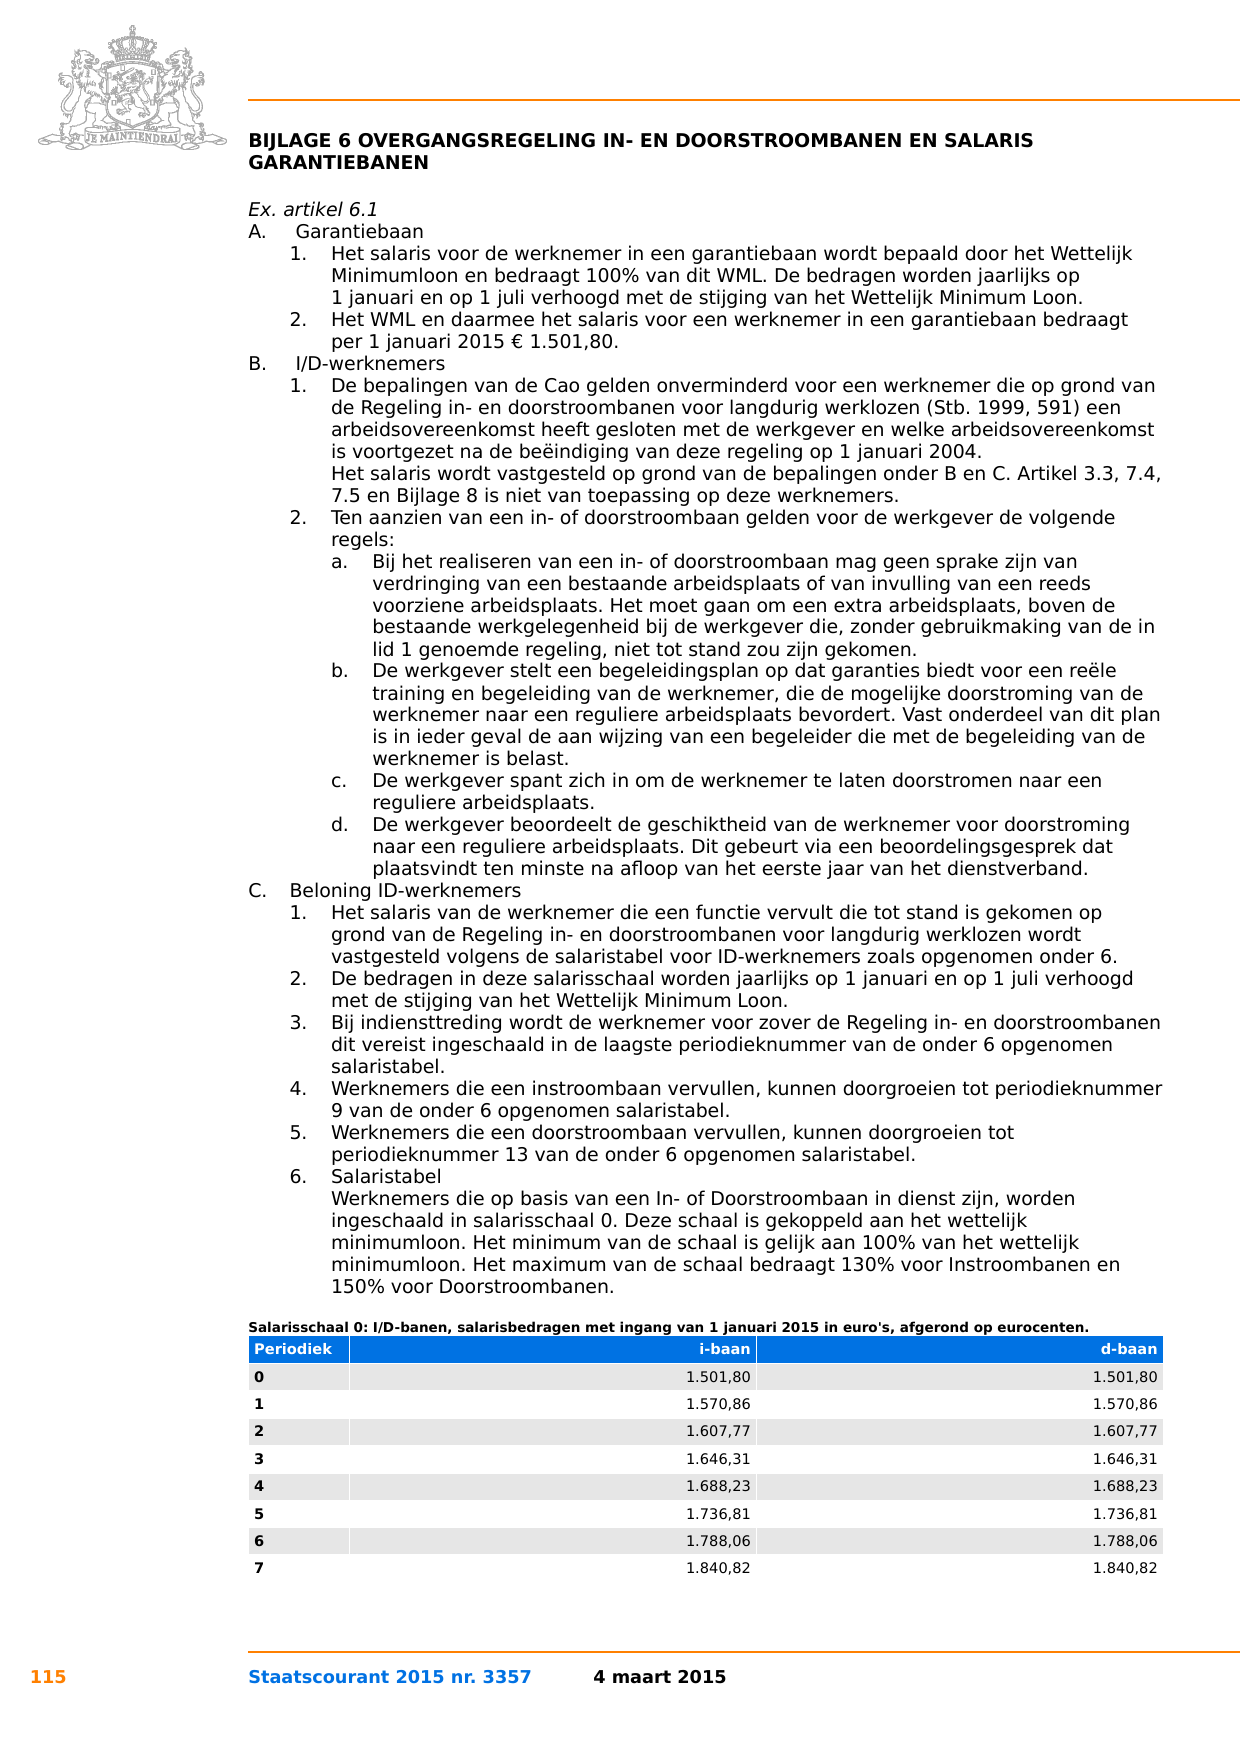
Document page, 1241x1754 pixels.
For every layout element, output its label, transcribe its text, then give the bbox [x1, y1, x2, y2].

text Werknemers die op basis van een In- of Doorstroombaan in dienst zijn, worden ingeschaald in salarisschaal 0. Deze schaal is gekoppeld aan het wettelijk minimumloon. Het minimum van de schaal is gelijk aan 100% van het wettelijk minimumloon. Het maximum van de schaal bedraagt 130% voor Instroombanen en 150% voor Doorstroombanen. [331, 1188, 1163, 1298]
subtitle BIJLAGE 6 OVERGANGSREGELING IN- EN DOORSTROOMBANEN EN SALARIS GARANTIEBANEN [248, 130, 1163, 174]
text 1. De bepalingen van de Cao gelden onverminderd voor een werknemer die op grond van de Regeling in- en doorstroombanen voor langdurig werklozen (Stb. 1999, 591) een arbeidsovereenkomst heeft gesloten met de werkgever en welke arbeidsovereenkomst is voortgezet na de beëindiging van deze regeling op 1 januari 2004. [289, 375, 1163, 463]
text C. Beloning ID-werknemers [248, 880, 1163, 902]
table_cell d-baan [757, 1336, 1163, 1363]
text 1. Het salaris voor de werknemer in een garantiebaan wordt bepaald door het Wettelijk Minimumloon en bedraagt 100% van dit WML. De bedragen worden jaarlijks op 1 januari en op 1 juli verhoogd met de stijging van het Wettelijk Minimum Loon. [289, 243, 1163, 309]
table_cell 1.501,80 [350, 1364, 756, 1390]
table_cell 1.736,81 [757, 1501, 1163, 1527]
table_cell i-baan [350, 1336, 756, 1363]
table_cell 1.788,06 [350, 1528, 756, 1554]
text 5. Werknemers die een doorstroombaan vervullen, kunnen doorgroeien tot periodieknummer 13 van de onder 6 opgenomen salaristabel. [289, 1122, 1163, 1166]
table_cell 1.570,86 [350, 1391, 756, 1418]
text 2. De bedragen in deze salarisschaal worden jaarlijks op 1 januari en op 1 juli verhoogd met de stijging van het Wettelijk Minimum Loon. [289, 968, 1163, 1012]
table_cell 1.788,06 [757, 1528, 1163, 1554]
table_cell 1.646,31 [757, 1446, 1163, 1472]
table_cell 1.736,81 [350, 1501, 756, 1527]
table_cell 0 [249, 1364, 349, 1390]
table_cell 4 [249, 1474, 349, 1500]
text 6. Salaristabel [289, 1166, 1163, 1188]
table_cell 1.501,80 [757, 1364, 1163, 1390]
text Het salaris wordt vastgesteld op grond van de bepalingen onder B en C. Artikel 3.3, 7.4, 7.5 en Bijlage 8 is niet van toepassing op deze werknemers. [331, 463, 1163, 507]
text Ex. artikel 6.1 [248, 199, 1163, 221]
table_cell 3 [249, 1446, 349, 1472]
text 4. Werknemers die een instroombaan vervullen, kunnen doorgroeien tot periodieknummer 9 van de onder 6 opgenomen salaristabel. [289, 1078, 1163, 1122]
table_cell 1.607,77 [350, 1419, 756, 1445]
table_cell 2 [249, 1419, 349, 1445]
text 2. Het WML en daarmee het salaris voor een werknemer in een garantiebaan bedraagt per 1 januari 2015 € 1.501,80. [289, 309, 1163, 353]
text a. Bij het realiseren van een in- of doorstroombaan mag geen sprake zijn van verdringing van een bestaande arbeidsplaats of van invulling van een reeds voorziene arbeidsplaats. Het moet gaan om een extra arbeidsplaats, boven de bestaande werkgelegenheid bij de werkgever die, zonder gebruikmaking van de in lid 1 genoemde regeling, niet tot stand zou zijn gekomen. [331, 551, 1163, 660]
table_cell Periodiek [249, 1336, 349, 1363]
text 2. Ten aanzien van een in- of doorstroombaan gelden voor de werkgever de volgende regels: [289, 507, 1163, 551]
text 1. Het salaris van de werknemer die een functie vervult die tot stand is gekomen op grond van de Regeling in- en doorstroombanen voor langdurig werklozen wordt vastgesteld volgens de salaristabel voor ID-werknemers zoals opgenomen onder 6. [289, 902, 1163, 968]
text A. Garantiebaan [248, 221, 1163, 243]
text d. De werkgever beoordeelt de geschiktheid van de werknemer voor doorstroming naar een reguliere arbeidsplaats. Dit gebeurt via een beoordelingsgesprek dat plaatsvindt ten minste na afloop van het eerste jaar van het dienstverband. [331, 814, 1163, 880]
table_cell 5 [249, 1501, 349, 1527]
table_cell 1.607,77 [757, 1419, 1163, 1445]
table_cell 1.570,86 [757, 1391, 1163, 1418]
table_cell 1 [249, 1391, 349, 1418]
text 3. Bij indiensttreding wordt de werknemer voor zover de Regeling in- en doorstroombanen dit vereist ingeschaald in de laagste periodieknummer van de onder 6 opgenomen salaristabel. [289, 1012, 1163, 1078]
table_cell 7 [249, 1556, 349, 1582]
text c. De werkgever spant zich in om de werknemer te laten doorstromen naar een reguliere arbeidsplaats. [331, 770, 1163, 814]
table_cell 1.646,31 [350, 1446, 756, 1472]
table_cell 1.688,23 [350, 1474, 756, 1500]
picture [38, 25, 227, 150]
table_header Salarisschaal 0: I/D-banen, salarisbedragen met ingang van 1 januari 2015 in euro's, afgerond op eurocenten. [248, 1320, 1163, 1335]
table_cell 6 [249, 1528, 349, 1554]
table_cell 1.840,82 [757, 1556, 1163, 1582]
table_cell 1.688,23 [757, 1474, 1163, 1500]
table_cell 1.840,82 [350, 1556, 756, 1582]
text B. I/D-werknemers [248, 353, 1163, 375]
text b. De werkgever stelt een begeleidingsplan op dat garanties biedt voor een reële training en begeleiding van de werknemer, die de mogelijke doorstroming van de werknemer naar een reguliere arbeidsplaats bevordert. Vast onderdeel van dit plan is in ieder geval de aan wijzing van een begeleider die met de begeleiding van de werknemer is belast. [331, 660, 1163, 770]
